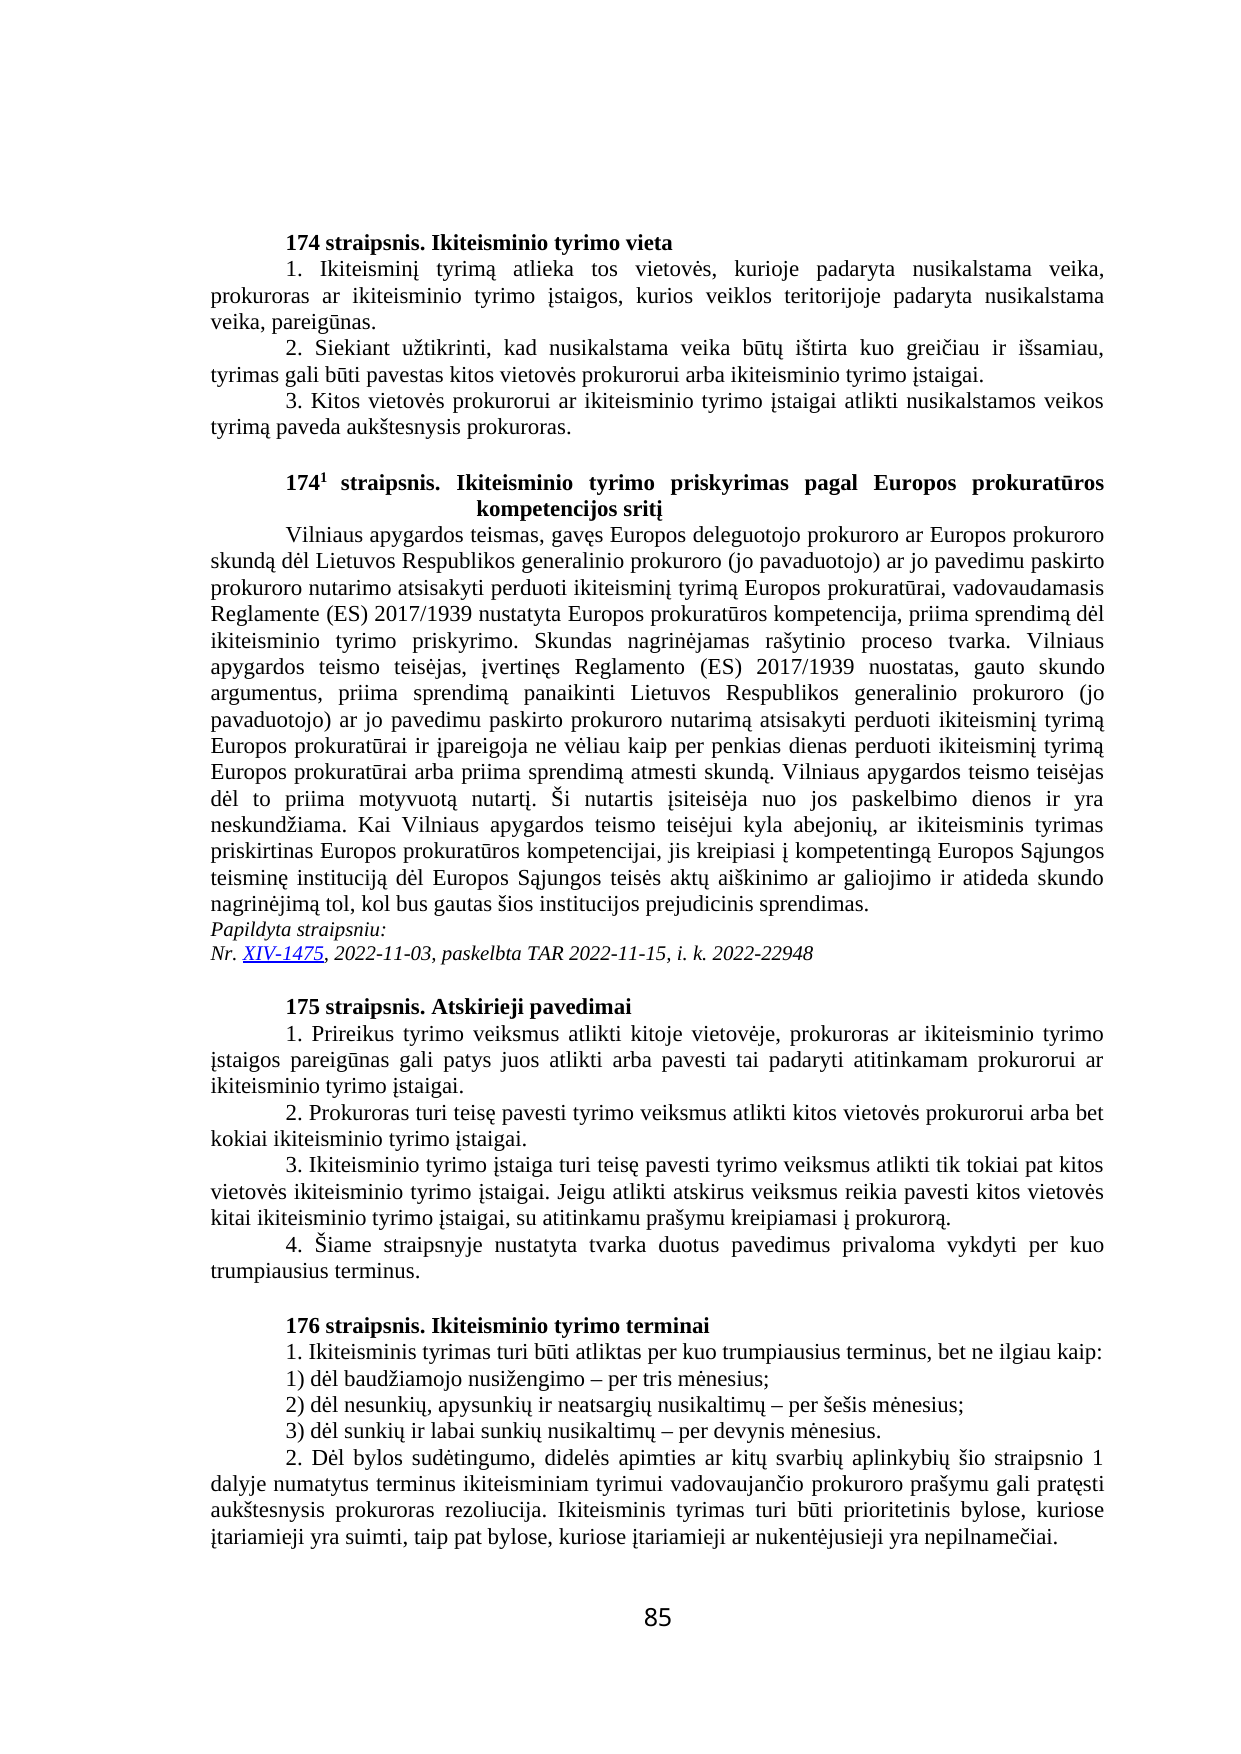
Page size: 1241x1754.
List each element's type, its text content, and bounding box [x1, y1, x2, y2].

text 2) dėl nesunkių, apysunkių ir neatsargių nusikaltimų – per šešis mėnesius; [210, 1391, 1105, 1417]
text 3) dėl sunkių ir labai sunkių nusikaltimų – per devynis mėnesius. [210, 1417, 1105, 1444]
text Nr. XIV-1475, 2022-11-03, paskelbta TAR 2022-11-15, i. k. 2022-22948 [210, 941, 1105, 965]
text 2. Prokuroras turi teisę pavesti tyrimo veiksmus atlikti kitos vietovės prokurorui arba bet kokiai ikiteisminio tyrimo įstaigai. [210, 1099, 1105, 1152]
text 176 straipsnis. Ikiteisminio tyrimo terminai [210, 1312, 1105, 1338]
text 4. Šiame straipsnyje nustatyta tvarka duotus pavedimus privaloma vykdyti per kuo trumpiausius terminus. [210, 1231, 1105, 1283]
text 1. Ikiteisminis tyrimas turi būti atliktas per kuo trumpiausius terminus, bet ne ilgiau kaip: [210, 1338, 1105, 1365]
text 1. Ikiteisminį tyrimą atlieka tos vietovės, kurioje padaryta nusikalstama veika, prokuroras ar ikiteisminio tyrimo įstaigos, kurios veiklos teritorijoje padaryta nusikalstama veika, pareigūnas. [210, 255, 1105, 334]
text 1. Prireikus tyrimo veiksmus atlikti kitoje vietovėje, prokuroras ar ikiteisminio tyrimo įstaigos pareigūnas gali patys juos atlikti arba pavesti tai padaryti atitinkamam prokurorui ar ikiteisminio tyrimo įstaigai. [210, 1020, 1105, 1099]
text 2. Dėl bylos sudėtingumo, didelės apimties ar kitų svarbių aplinkybių šio straipsnio 1 dalyje numatytus terminus ikiteisminiam tyrimui vadovaujančio prokuroro prašymu gali pratęsti aukštesnysis prokuroras rezoliucija. Ikiteisminis tyrimas turi būti prioritetinis bylose, kuriose įtariamieji yra suimti, taip pat bylose, kuriose įtariamieji ar nukentėjusieji yra nepilnamečiai. [210, 1444, 1105, 1549]
text 175 straipsnis. Atskirieji pavedimai [210, 993, 1105, 1020]
text Vilniaus apygardos teismas, gavęs Europos deleguotojo prokuroro ar Europos prokuroro skundą dėl Lietuvos Respublikos generalinio prokuroro (jo pavaduotojo) ar jo pavedimu paskirto prokuroro nutarimo atsisakyti perduoti ikiteisminį tyrimą Europos prokuratūrai, vadovaudamasis Reglamente (ES) 2017/1939 nustatyta Europos prokuratūros kompetencija, priima sprendimą dėl ikiteisminio tyrimo priskyrimo. Skundas nagrinėjamas rašytinio proceso tvarka. Vilniaus apygardos teismo teisėjas, įvertinęs Reglamento (ES) 2017/1939 nuostatas, gauto skundo argumentus, priima sprendimą panaikinti Lietuvos Respublikos generalinio prokuroro (jo pavaduotojo) ar jo pavedimu paskirto prokuroro nutarimą atsisakyti perduoti ikiteisminį tyrimą Europos prokuratūrai ir įpareigoja ne vėliau kaip per penkias dienas perduoti ikiteisminį tyrimą Europos prokuratūrai arba priima sprendimą atmesti skundą. Vilniaus apygardos teismo teisėjas dėl to priima motyvuotą nutartį. Ši nutartis įsiteisėja nuo jos paskelbimo dienos ir yra neskundžiama. Kai Vilniaus apygardos teismo teisėjui kyla abejonių, ar ikiteisminis tyrimas priskirtinas Europos prokuratūros kompetencijai, jis kreipiasi į kompetentingą Europos Sąjungos teisminę instituciją dėl Europos Sąjungos teisės aktų aiškinimo ar galiojimo ir atideda skundo nagrinėjimą tol, kol bus gautas šios institucijos prejudicinis sprendimas. [210, 521, 1105, 917]
text 3. Ikiteisminio tyrimo įstaiga turi teisę pavesti tyrimo veiksmus atlikti tik tokiai pat kitos vietovės ikiteisminio tyrimo įstaigai. Jeigu atlikti atskirus veiksmus reikia pavesti kitos vietovės kitai ikiteisminio tyrimo įstaigai, su atitinkamu prašymu kreipiamasi į prokurorą. [210, 1152, 1105, 1231]
text 2. Siekiant užtikrinti, kad nusikalstama veika būtų ištirta kuo greičiau ir išsamiau, tyrimas gali būti pavestas kitos vietovės prokurorui arba ikiteisminio tyrimo įstaigai. [210, 334, 1105, 387]
text 1) dėl baudžiamojo nusižengimo – per tris mėnesius; [210, 1365, 1105, 1391]
text 1741 straipsnis. Ikiteisminio tyrimo priskyrimas pagal Europos prokuratūros kompetencijos sritį [285, 468, 1105, 521]
text 174 straipsnis. Ikiteisminio tyrimo vieta [210, 229, 1105, 255]
text 3. Kitos vietovės prokurorui ar ikiteisminio tyrimo įstaigai atlikti nusikalstamos veikos tyrimą paveda aukštesnysis prokuroras. [210, 387, 1105, 440]
text Papildyta straipsniu: [210, 917, 1105, 941]
